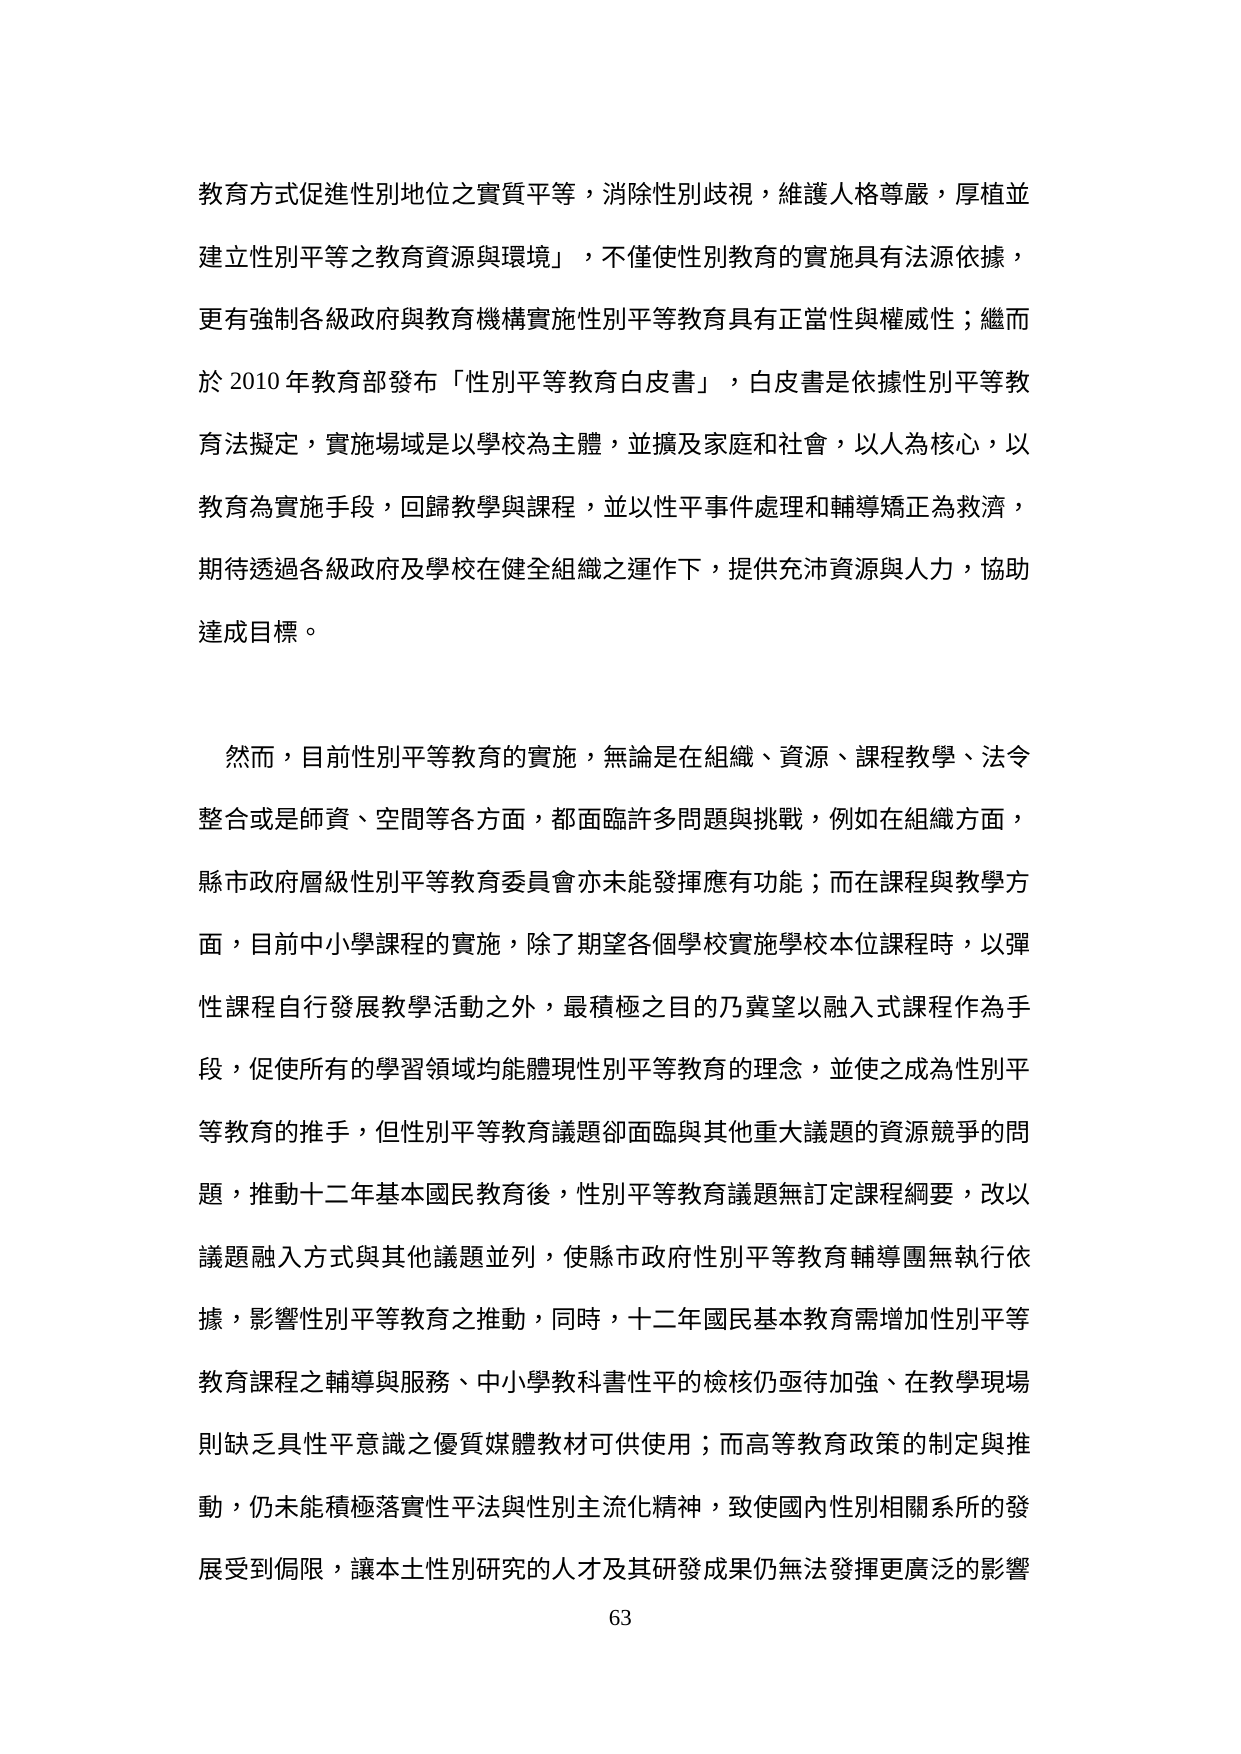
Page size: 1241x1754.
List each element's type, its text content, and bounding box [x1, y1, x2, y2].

table_cell 教育方式促進性別地位之實質平等，消除性別歧視，維護人格尊嚴，厚植並建立性別平等之教育資源與環境」，不僅使性別教育的實施具有法源依據，更有強制各級政府與教育機構實施性別平等教育具有正當性與權威性；繼而於2010年教育部發布「性別平等教育白皮書」，白皮書是依據性別平等教育法擬定，實施場域是以學校為主體，並擴及家庭和社會，以人為核心，以教育為實施手段，回歸教學與課程，並以性平事件處理和輔導矯正為救濟，期待透過各級政府及學校在健全組織之運作下，提供充沛資源與人力，協助達成目標。 [188, 89, 1044, 651]
table_cell 然而，目前性別平等教育的實施，無論是在組織、資源、課程教學、法令整合或是師資、空間等各方面，都面臨許多問題與挑戰，例如在組織方面，縣市政府層級性別平等教育委員會亦未能發揮應有功能；而在課程與教學方面，目前中小學課程的實施，除了期望各個學校實施學校本位課程時，以彈性課程自行發展教學活動之外，最積極之目的乃冀望以融入式課程作為手段，促使所有的學習領域均能體現性別平等教育的理念，並使之成為性別平等教育的推手，但性別平等教育議題卻面臨與其他重大議題的資源競爭的問題，推動十二年基本國民教育後，性別平等教育議題無訂定課程綱要，改以議題融入方式與其他議題並列，使縣市政府性別平等教育輔導團無執行依據，影響性別平等教育之推動，同時，十二年國民基本教育需增加性別平等教育課程之輔導與服務、中小學教科書性平的檢核仍亟待加強、在教學現場則缺乏具性平意識之優質媒體教材可供使用；而高等教育政策的制定與推動，仍未能積極落實性平法與性別主流化精神，致使國內性別相關系所的發展受到侷限，讓本土性別研究的人才及其研發成果仍無法發揮更廣泛的影響 [188, 651, 1044, 1589]
